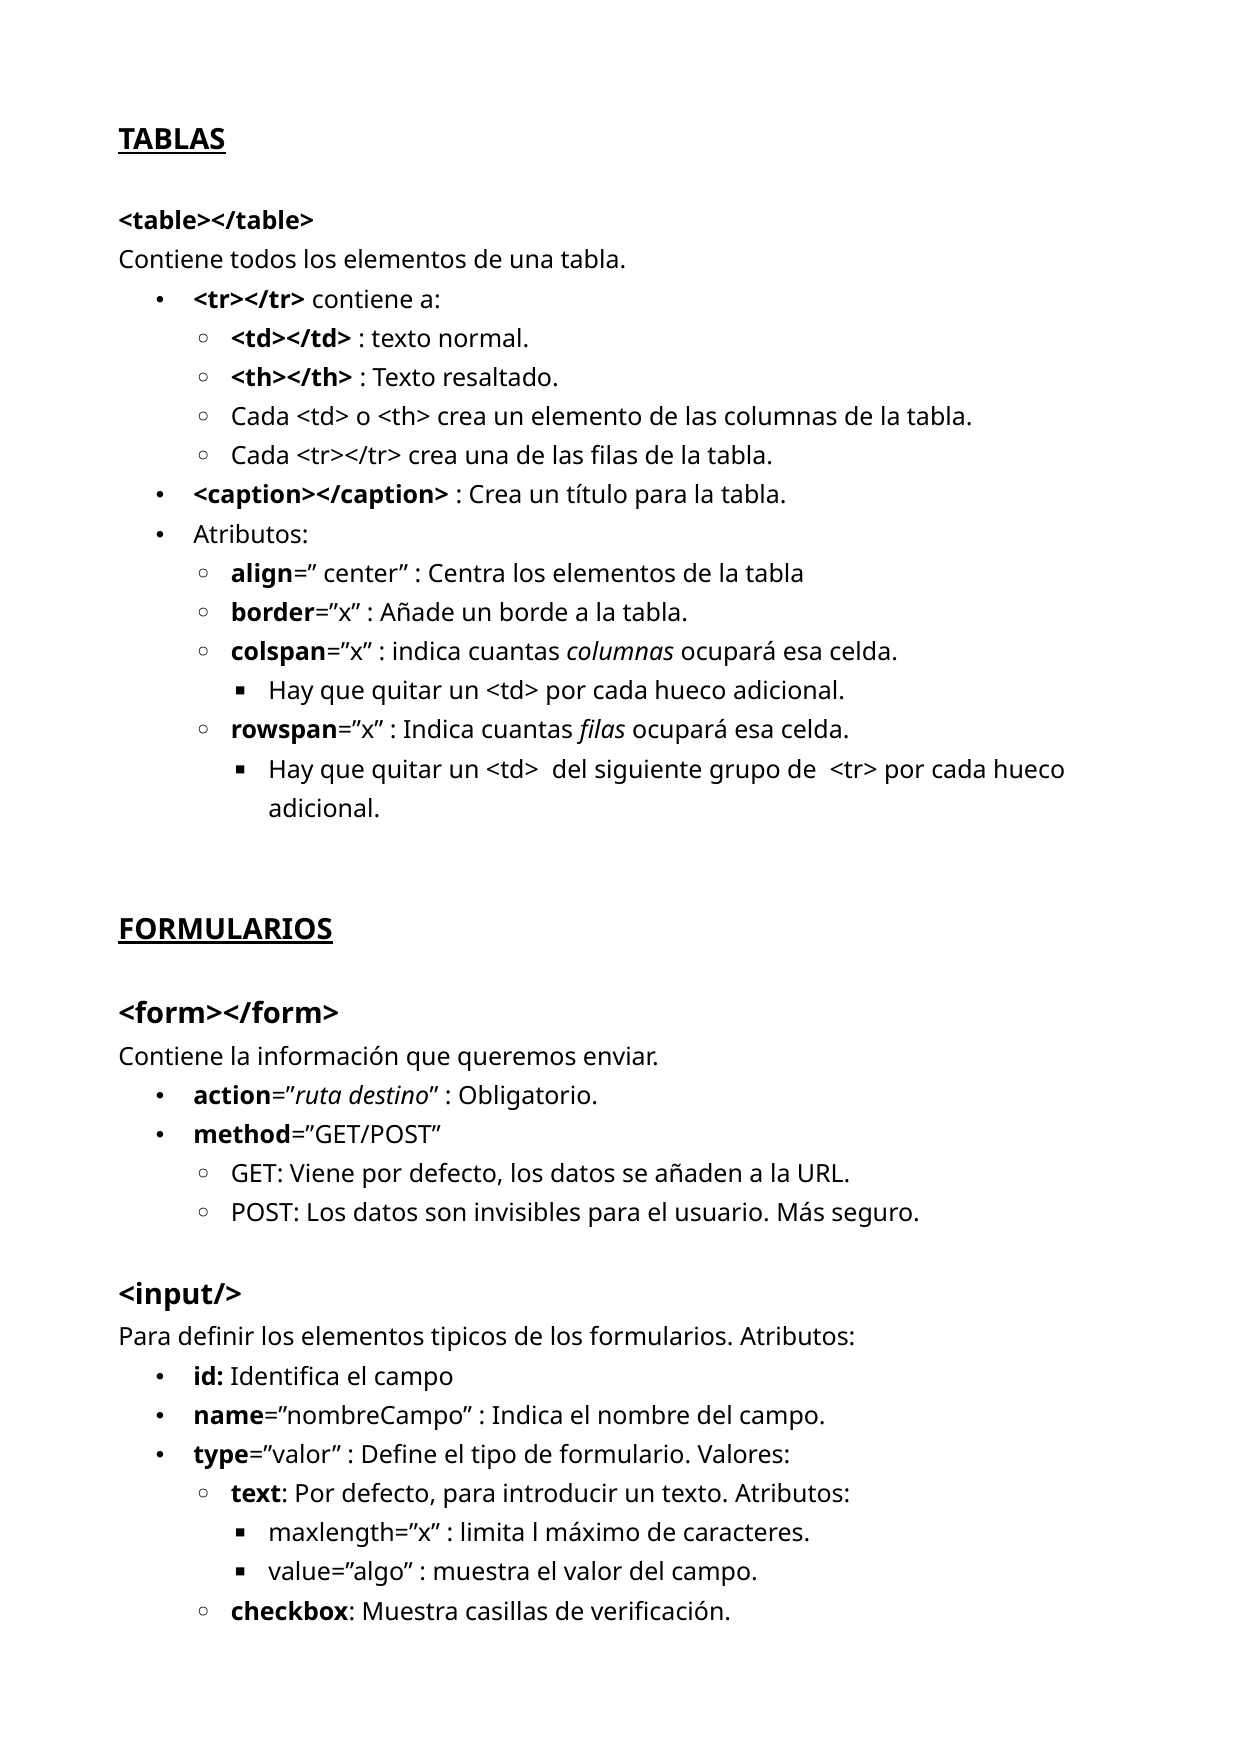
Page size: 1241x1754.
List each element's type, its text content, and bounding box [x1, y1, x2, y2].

list action=”ruta destino” : Obligatorio. [156, 1077, 1122, 1112]
list <caption></caption> : Crea un título para la tabla. [156, 477, 1122, 511]
text <input/> [118, 1273, 1122, 1313]
list id: Identifica el campo [156, 1358, 1122, 1392]
list maxlength=”x” : limita l máximo de caracteres. [231, 1515, 1122, 1549]
text Contiene la información que queremos enviar. [118, 1038, 1122, 1072]
list Hay que quitar un <td> del siguiente grupo de <tr> por cada hueco adicional. [231, 751, 1122, 824]
text <form></form> [118, 993, 1122, 1032]
list GET: Viene por defecto, los datos se añaden a la URL. [193, 1156, 1122, 1190]
list colspan=”x” : indica cuantas columnas ocupará esa celda. [193, 634, 1122, 668]
list <th></th> : Texto resaltado. [193, 359, 1122, 394]
list text: Por defecto, para introducir un texto. Atributos: [193, 1476, 1122, 1510]
text Para definir los elementos tipicos de los formularios. Atributos: [118, 1319, 1122, 1353]
text FORMULARIOS [118, 908, 1122, 948]
list Cada <td> o <th> crea un elemento de las columnas de la tabla. [193, 399, 1122, 433]
text TABLAS [118, 118, 1122, 158]
list Hay que quitar un <td> por cada hueco adicional. [231, 673, 1122, 707]
list border=”x” : Añade un borde a la tabla. [193, 594, 1122, 629]
list <tr></tr> contiene a: [156, 281, 1122, 315]
list <td></td> : texto normal. [193, 320, 1122, 354]
list checkbox: Muestra casillas de verificación. [193, 1593, 1122, 1627]
text <table></table> [118, 203, 1122, 237]
list Atributos: [156, 516, 1122, 550]
list POST: Los datos son invisibles para el usuario. Más seguro. [193, 1195, 1122, 1229]
list type=”valor” : Define el tipo de formulario. Valores: [156, 1436, 1122, 1471]
list Cada <tr></tr> crea una de las filas de la tabla. [193, 438, 1122, 472]
list align=” center” : Centra los elementos de la tabla [193, 555, 1122, 589]
list value=”algo” : muestra el valor del campo. [231, 1554, 1122, 1588]
list name=”nombreCampo” : Indica el nombre del campo. [156, 1397, 1122, 1431]
list rowspan=”x” : Indica cuantas filas ocupará esa celda. [193, 712, 1122, 746]
text Contiene todos los elementos de una tabla. [118, 242, 1122, 276]
list method=”GET/POST” [156, 1117, 1122, 1151]
